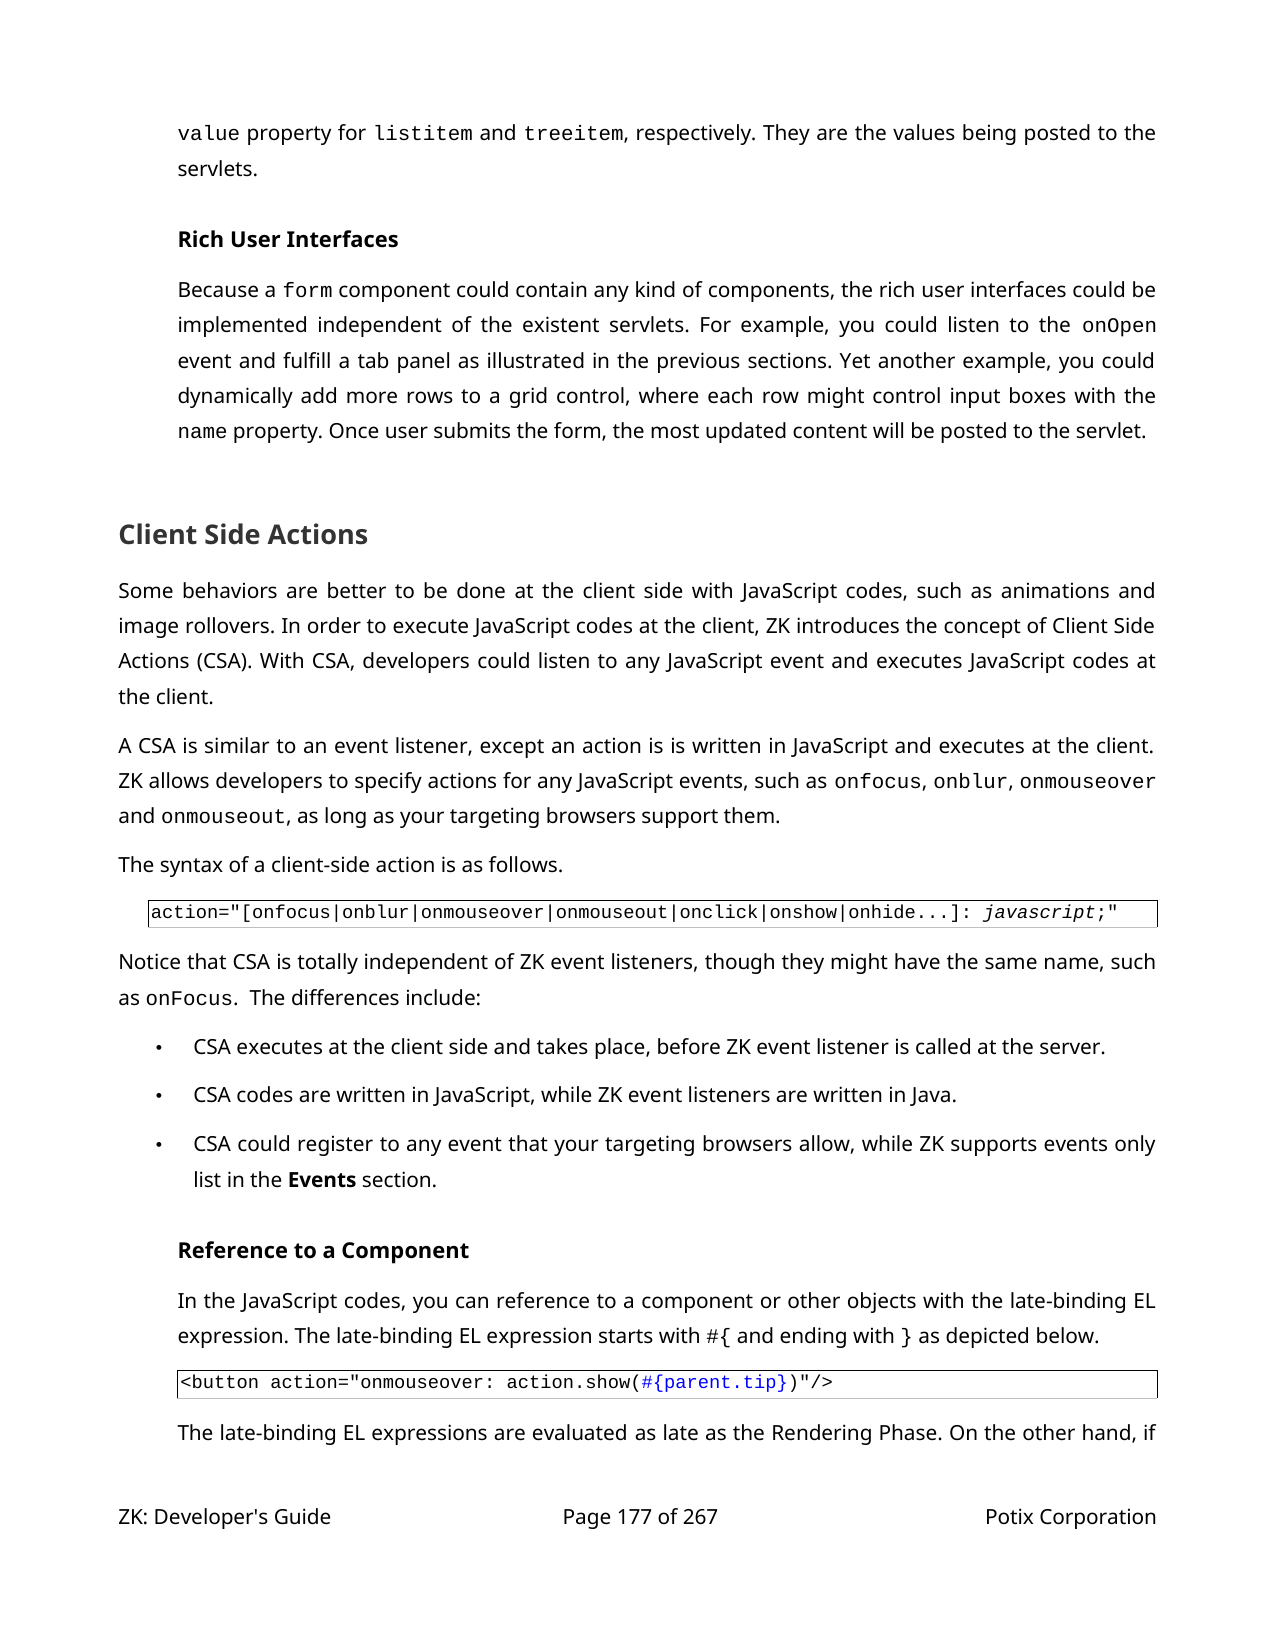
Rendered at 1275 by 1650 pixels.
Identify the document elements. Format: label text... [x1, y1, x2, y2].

text In the JavaScript codes, you can reference to a component or other objects with the late-binding EL expression. The late-binding EL expression starts with #{ and ending with } as depicted below. [177, 1286, 1157, 1350]
text A CSA is similar to an event listener, except an action is is written in JavaScript and executes at the client. ZK allows developers to specify actions for any JavaScript events, such as onfocus, onblur, onmouseover and onmouseout, as long as your targeting browsers support them. [118, 731, 1157, 830]
subtitle Rich User Interfaces [177, 224, 1157, 254]
text action="[onfocus|onblur|onmouseover|onmouseout|onclick|onshow|onhide...]: javascript;" [149, 901, 1157, 927]
subtitle Client Side Actions [118, 516, 1157, 553]
text Notice that CSA is totally independent of ZK event listeners, though they might have the same name, such as onFocus. The differences include: [118, 947, 1157, 1011]
text The syntax of a client-side action is as follows. [118, 851, 1157, 879]
text The late-binding EL expressions are evaluated as late as the Rendering Phase. On the other hand, if [177, 1418, 1157, 1447]
list CSA executes at the client side and takes place, before ZK event listener is called at the server. [156, 1032, 1157, 1060]
list CSA codes are written in JavaScript, while ZK event listeners are written in Java. [156, 1081, 1157, 1109]
text Because a form component could contain any kind of components, the rich user interfaces could be implemented independent of the existent servlets. For example, you could listen to the onOpen event and fulfill a tab panel as illustrated in the previous sections. Yet another example, you could dynamically add more rows to a grid control, where each row might control input boxes with the name property. Once user submits the form, the most updated content will be posted to the servlet. [177, 275, 1157, 445]
text Some behaviors are better to be done at the client side with JavaScript codes, such as animations and image rollovers. In order to execute JavaScript codes at the client, ZK introduces the concept of Client Side Actions (CSA). With CSA, developers could listen to any JavaScript event and executes JavaScript codes at the client. [118, 576, 1157, 710]
list CSA could register to any event that your targeting browsers allow, while ZK supports events only list in the Events section. [156, 1129, 1157, 1193]
text <button action="onmouseover: action.show(#{parent.tip})"/> [178, 1371, 1157, 1398]
text value property for listitem and treeitem, respectively. They are the values being posted to the servlets. [177, 118, 1157, 182]
subtitle Reference to a Component [177, 1235, 1157, 1265]
